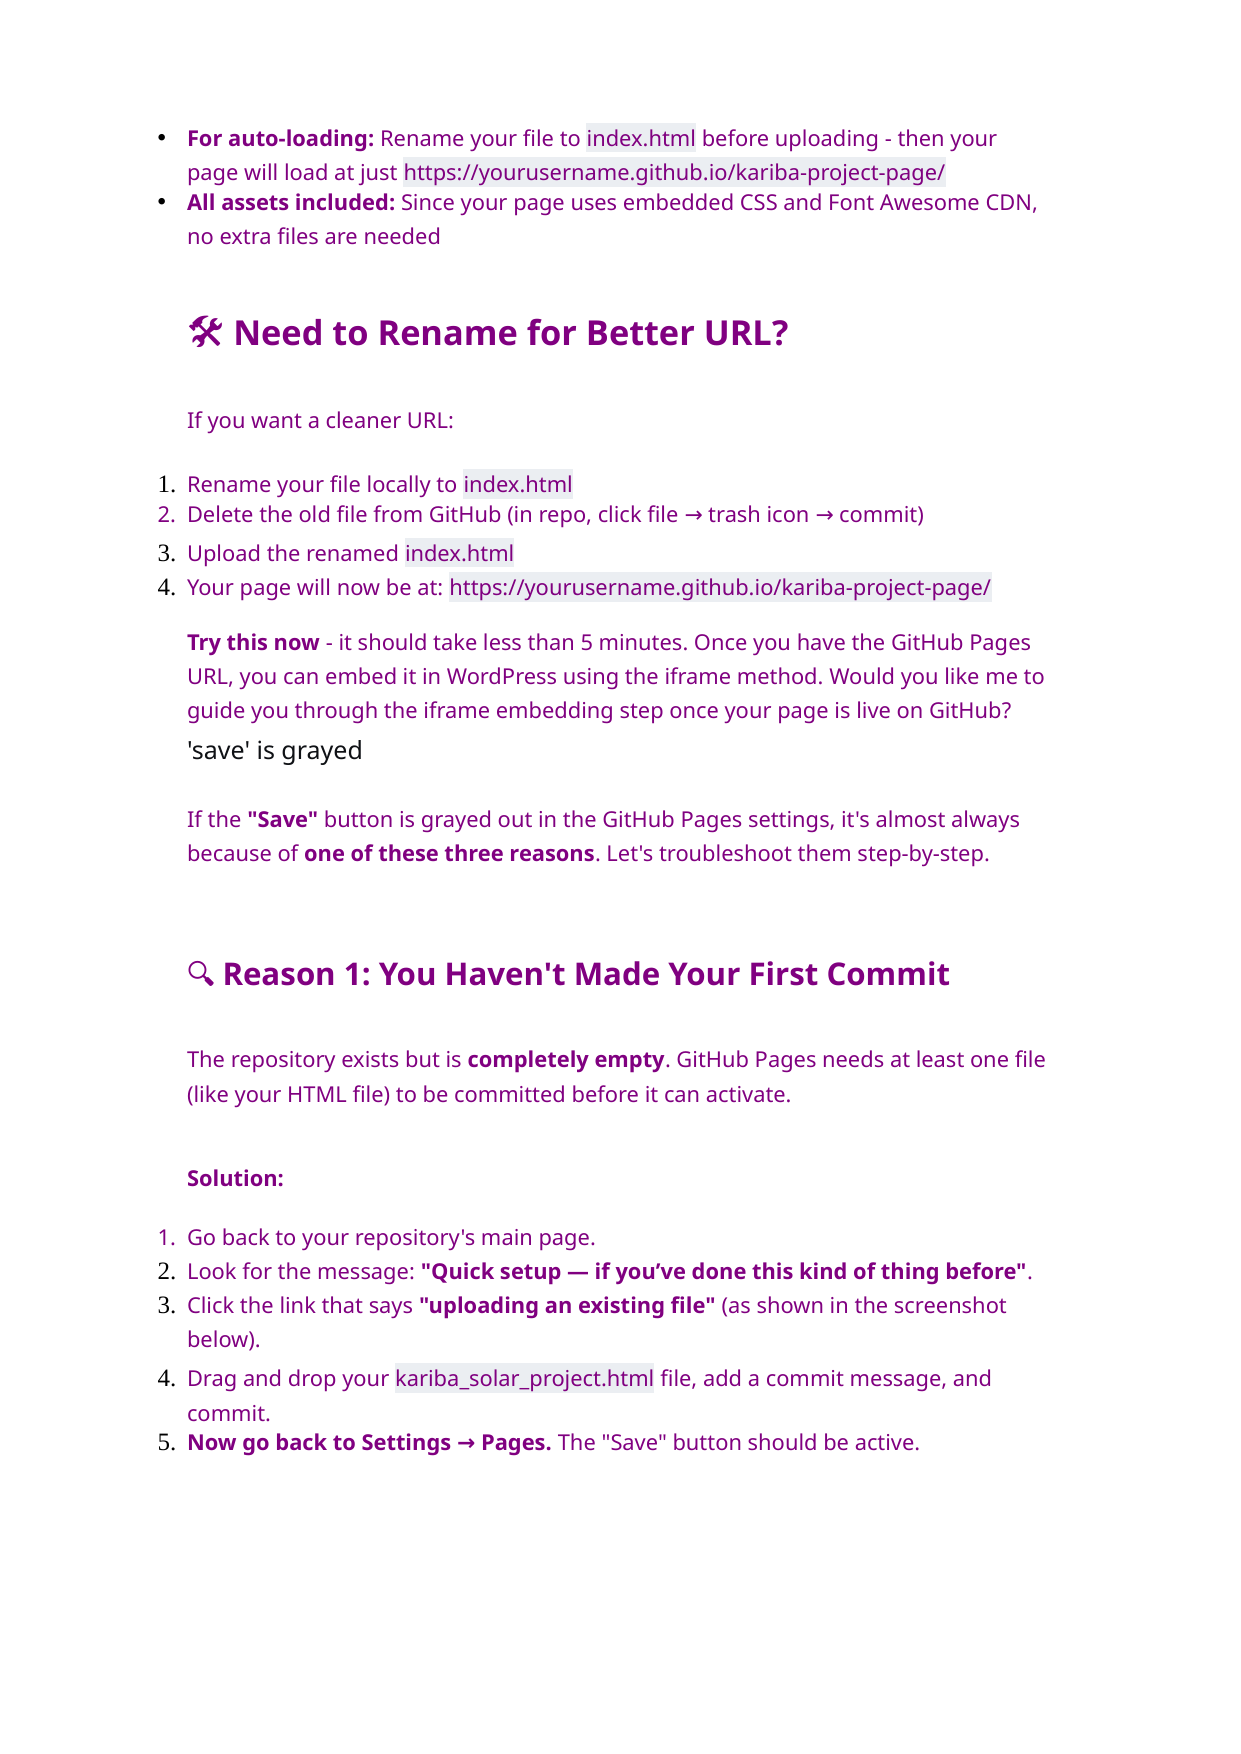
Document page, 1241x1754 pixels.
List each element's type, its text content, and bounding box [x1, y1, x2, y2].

list All assets included: Since your page uses embedded CSS and Font Awesome CDN, no extra files are needed [187, 187, 1053, 251]
text Try this now - it should take less than 5 minutes. Once you have the GitHub Pages URL, you can embed it in WordPress using the iframe method. Would you like me to guide you through the iframe embedding step once your page is live on GitHub? [187, 627, 1053, 725]
text If you want a cleaner URL: [187, 405, 1053, 435]
subtitle 🔍 Reason 1: You Haven't Made Your First Commit [187, 947, 1053, 994]
list Click the link that says "uploading an existing file" (as shown in the screenshot below). [187, 1290, 1053, 1354]
list Drag and drop your kariba_solar_project.html file, add a commit message, and commit. [187, 1358, 1053, 1427]
text 'save' is grayed [187, 729, 1053, 767]
list Look for the message: "Quick setup — if you’ve done this kind of thing before". [187, 1256, 1053, 1286]
list For auto-loading: Rename your file to index.html before uploading - then your page will load at just https://yourusername.github.io/kariba-project-page/ [187, 118, 1053, 187]
text The repository exists but is completely empty. GitHub Pages needs at least one file (like your HTML file) to be committed before it can activate. [187, 1044, 1053, 1108]
list Your page will now be at: https://yourusername.github.io/kariba-project-page/ [187, 567, 1053, 602]
text If the "Save" button is grayed out in the GitHub Pages settings, it's almost always because of one of these three reasons. Let's troubleshoot them step-by-step. [187, 804, 1053, 868]
list Now go back to Settings → Pages. The "Save" button should be active. [187, 1427, 1053, 1457]
text Solution: [187, 1163, 1053, 1192]
subtitle 🛠️ Need to Rename for Better URL? [187, 305, 1053, 355]
list Upload the renamed index.html [187, 533, 1053, 567]
list Go back to your repository's main page. [187, 1222, 1053, 1252]
list Rename your file locally to index.html [187, 464, 1053, 499]
list Delete the old file from GitHub (in repo, click file → trash icon → commit) [187, 499, 1053, 528]
